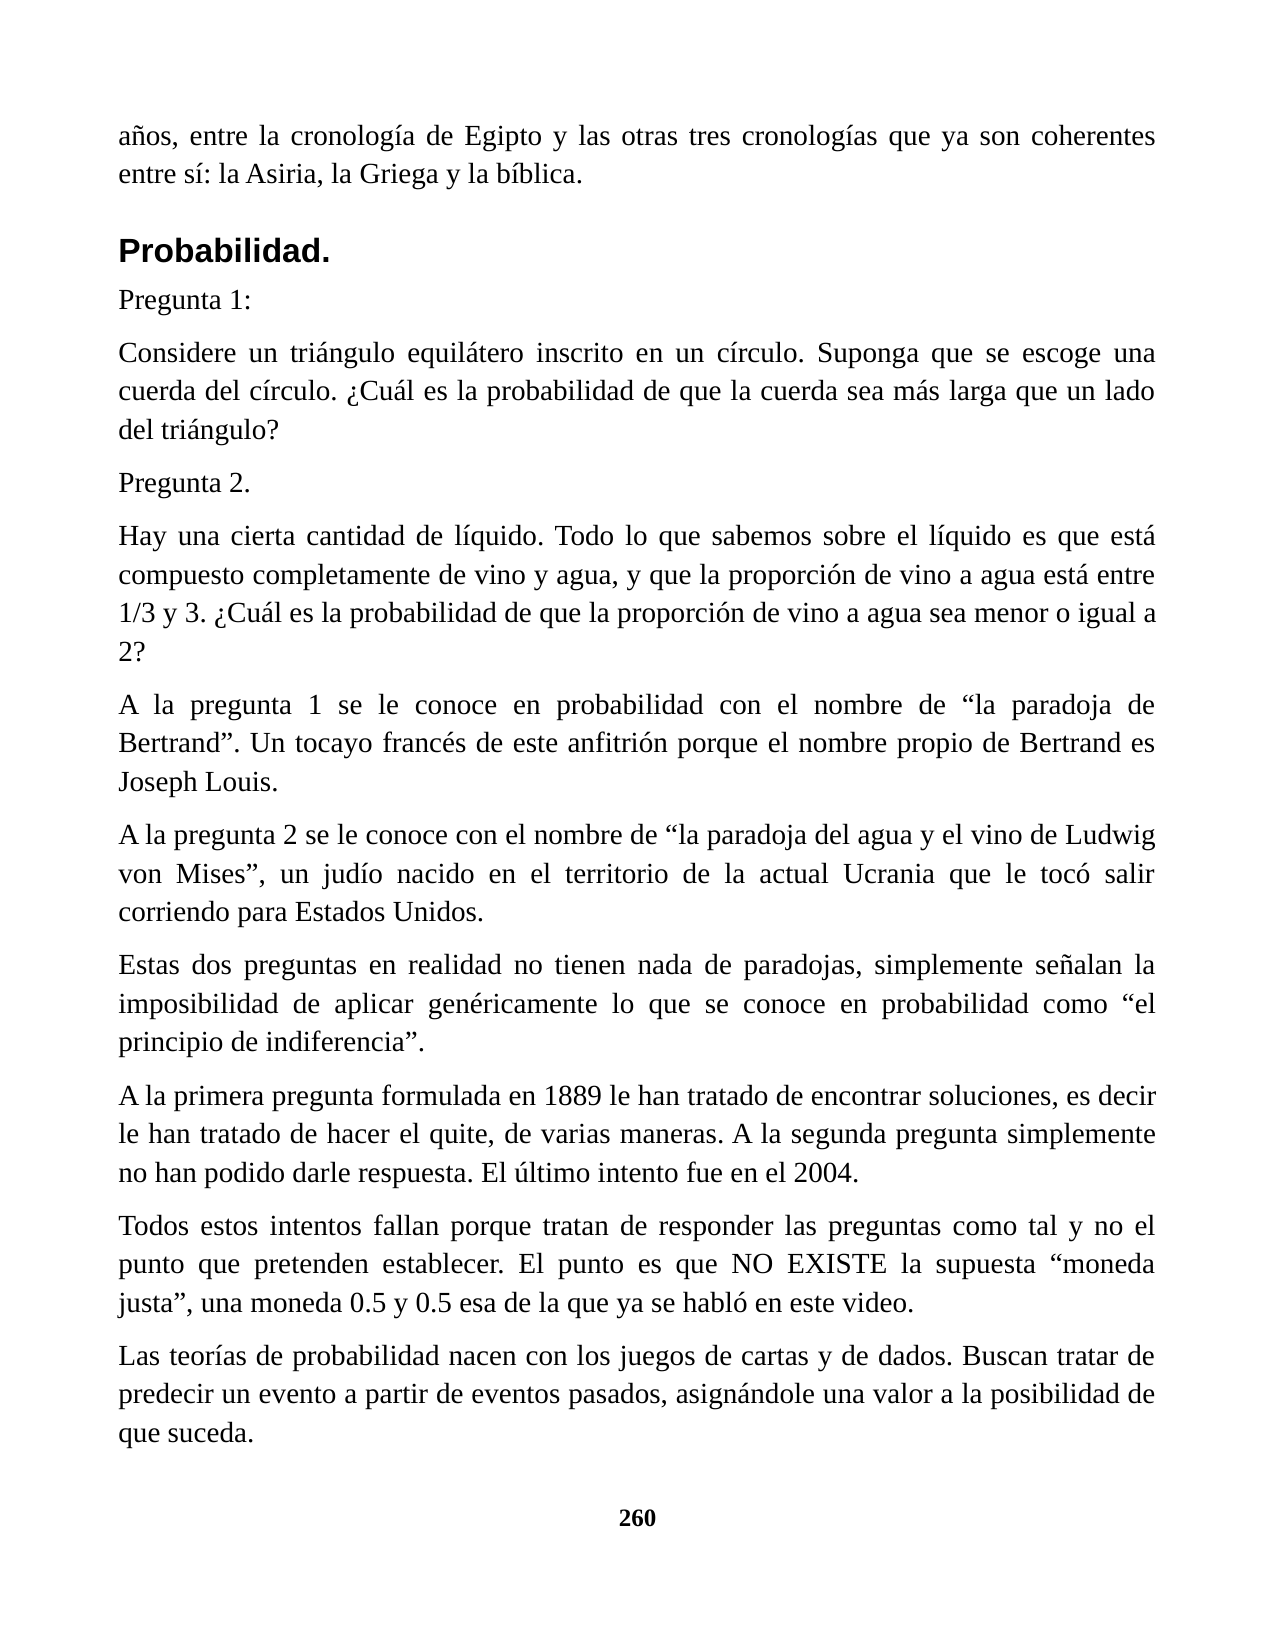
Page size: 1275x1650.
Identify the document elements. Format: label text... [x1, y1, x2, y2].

text Estas dos preguntas en realidad no tienen nada de paradojas, simplemente señalan la imposibilidad de aplicar genéricamente lo que se conoce en probabilidad como “el principio de indiferencia”. [118, 947, 1157, 1058]
subtitle Probabilidad. [118, 231, 1157, 269]
text Todos estos intentos fallan porque tratan de responder las preguntas como tal y no el punto que pretenden establecer. El punto es que NO EXISTE la supuesta “moneda justa”, una moneda 0.5 y 0.5 esa de la que ya se habló en este video. [118, 1208, 1157, 1318]
text A la pregunta 2 se le conoce con el nombre de “la paradoja del agua y el vino de Ludwig von Mises”, un judío nacido en el territorio de la actual Ucrania que le tocó salir corriendo para Estados Unidos. [118, 817, 1157, 928]
text Considere un triángulo equilátero inscrito en un círculo. Suponga que se escoge una cuerda del círculo. ¿Cuál es la probabilidad de que la cuerda sea más larga que un lado del triángulo? [118, 335, 1157, 446]
text Las teorías de probabilidad nacen con los juegos de cartas y de dados. Buscan tratar de predecir un evento a partir de eventos pasados, asignándole una valor a la posibilidad de que suceda. [118, 1338, 1157, 1449]
text A la pregunta 1 se le conoce en probabilidad con el nombre de “la paradoja de Bertrand”. Un tocayo francés de este anfitrión porque el nombre propio de Bertrand es Joseph Louis. [118, 687, 1157, 798]
text A la primera pregunta formulada en 1889 le han tratado de encontrar soluciones, es decir le han tratado de hacer el quite, de varias maneras. A la segunda pregunta simplemente no han podido darle respuesta. El último intento fue en el 2004. [118, 1078, 1157, 1188]
text Pregunta 1: [118, 282, 1157, 315]
text años, entre la cronología de Egipto y las otras tres cronologías que ya son coherentes entre sí: la Asiria, la Griega y la bíblica. [118, 118, 1157, 190]
text Pregunta 2. [118, 465, 1157, 499]
text Hay una cierta cantidad de líquido. Todo lo que sabemos sobre el líquido es que está compuesto completamente de vino y agua, y que la proporción de vino a agua está entre 1/3 y 3. ¿Cuál es la probabilidad de que la proporción de vino a agua sea menor o igual a 2? [118, 518, 1157, 667]
